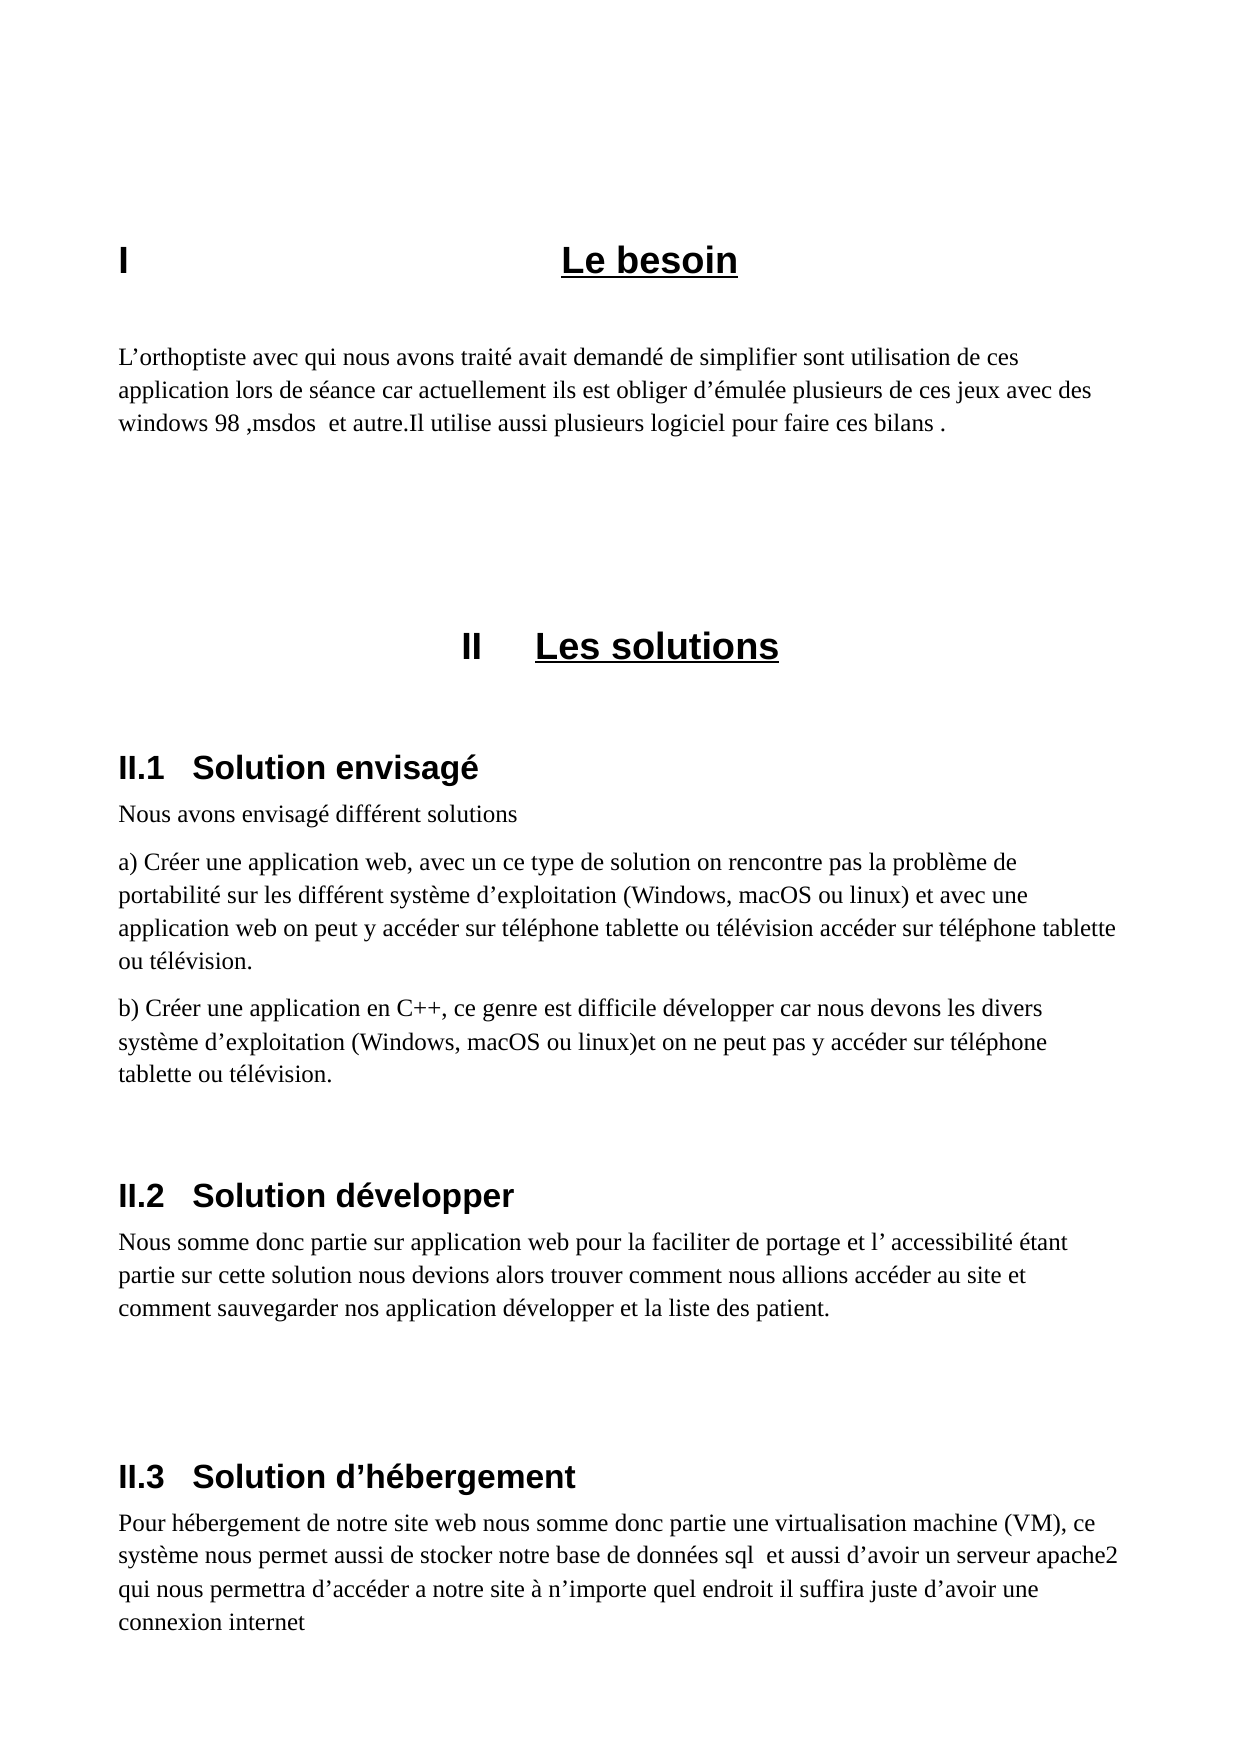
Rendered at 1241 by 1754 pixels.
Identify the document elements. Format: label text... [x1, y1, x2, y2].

text L’orthoptiste avec qui nous avons traité avait demandé de simplifier sont utilisation de ces application lors de séance car actuellement ils est obliger d’émulée plusieurs de ces jeux avec des windows 98 ,msdos et autre.Il utilise aussi plusieurs logiciel pour faire ces bilans . [118, 342, 1122, 437]
text a) Créer une application web, avec un ce type de solution on rencontre pas la problème de portabilité sur les différent système d’exploitation (Windows, macOS ou linux) et avec une application web on peut y accéder sur téléphone tablette ou télévision accéder sur téléphone tablette ou télévision. [118, 847, 1122, 975]
subtitle Solution d’hébergement [118, 1456, 1122, 1495]
text b) Créer une application en C++, ce genre est difficile développer car nous devons les divers système d’exploitation (Windows, macOS ou linux)et on ne peut pas y accéder sur téléphone tablette ou télévision. [118, 993, 1122, 1088]
subtitle Solution envisagé [118, 748, 1122, 787]
text Nous avons envisagé différent solutions [118, 799, 1122, 828]
subtitle Le besoin [118, 238, 1122, 282]
text Pour hébergement de notre site web nous somme donc partie une virtualisation machine (VM), ce système nous permet aussi de stocker notre base de données sql et aussi d’avoir un serveur apache2 qui nous permettra d’accéder a notre site à n’importe quel endroit il suffira juste d’avoir une connexion internet [118, 1508, 1122, 1635]
subtitle Les solutions [118, 623, 1122, 667]
subtitle Solution développer [118, 1176, 1122, 1214]
text Nous somme donc partie sur application web pour la faciliter de portage et l’ accessibilité étant partie sur cette solution nous devions alors trouver comment nous allions accéder au site et comment sauvegarder nos application développer et la liste des patient. [118, 1227, 1122, 1322]
